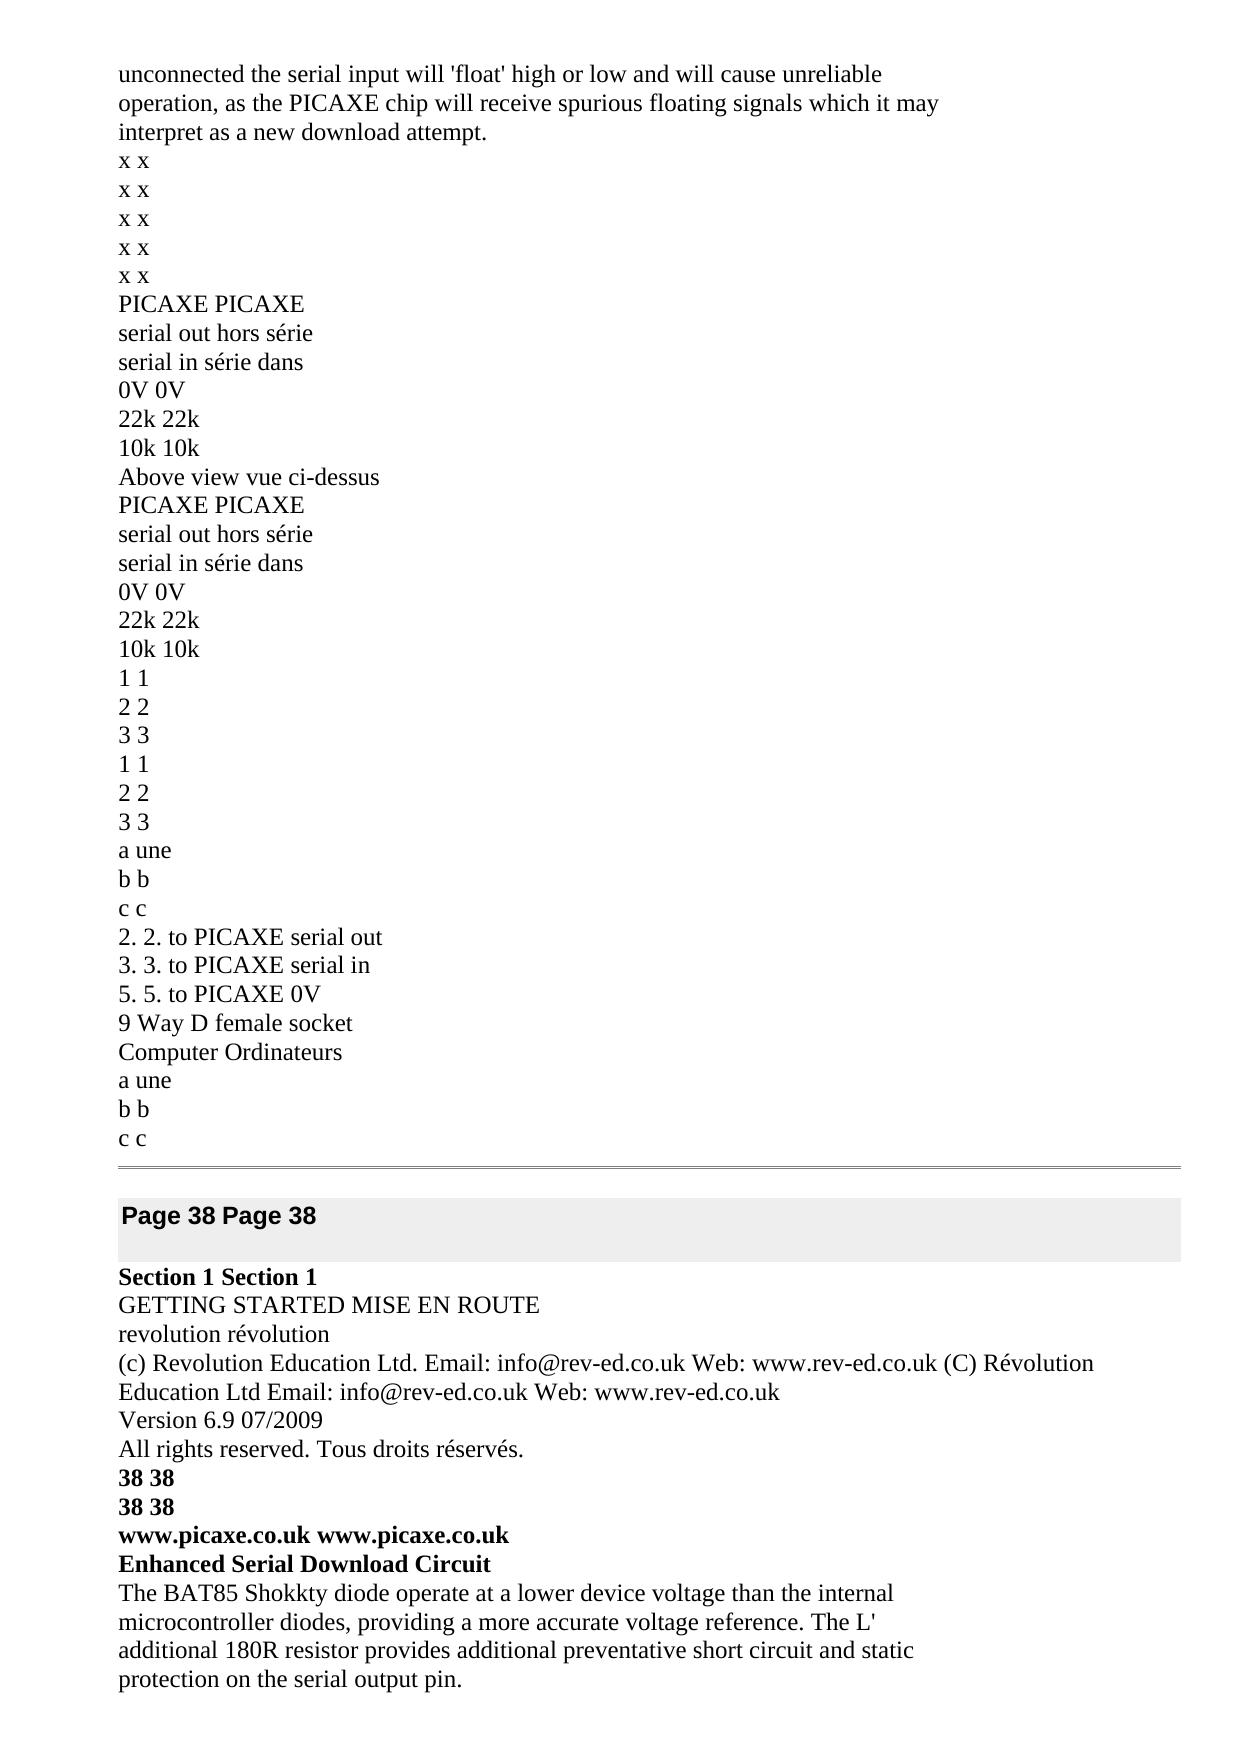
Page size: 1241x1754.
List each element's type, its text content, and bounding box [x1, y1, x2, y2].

text Enhanced Serial Download Circuit [118, 1549, 1181, 1578]
text c c [118, 893, 1181, 922]
text serial out hors série [118, 318, 1181, 347]
text 38 38 [118, 1492, 1181, 1521]
text interpret as a new download attempt. [118, 117, 1181, 145]
text Computer Ordinateurs [118, 1037, 1181, 1065]
text serial out hors série [118, 519, 1181, 548]
text 2. 2. to PICAXE serial out [118, 922, 1181, 950]
text protection on the serial output pin. [118, 1664, 1181, 1693]
text PICAXE PICAXE [118, 490, 1181, 519]
text 3 3 [118, 807, 1181, 835]
text Version 6.9 07/2009 [118, 1406, 1181, 1434]
text 38 38 [118, 1463, 1181, 1492]
text 0V 0V [118, 375, 1181, 404]
text a une [118, 835, 1181, 864]
text 10k 10k [118, 634, 1181, 663]
text GETTING STARTED MISE EN ROUTE [118, 1291, 1181, 1319]
text 3 3 [118, 720, 1181, 749]
text b b [118, 864, 1181, 893]
text 1 1 [118, 663, 1181, 692]
text Above view vue ci-dessus [118, 462, 1181, 490]
text The BAT85 Shokkty diode operate at a lower device voltage than the internal [118, 1578, 1181, 1607]
text 9 Way D female socket [118, 1008, 1181, 1037]
text serial in série dans [118, 548, 1181, 577]
text b b [118, 1094, 1181, 1123]
text Section 1 Section 1 [118, 1262, 1181, 1291]
text c c [118, 1123, 1181, 1152]
text 1 1 [118, 749, 1181, 778]
text unconnected the serial input will 'float' high or low and will cause unreliable [118, 59, 1181, 88]
text 10k 10k [118, 433, 1181, 462]
text www.picaxe.co.uk www.picaxe.co.uk [118, 1521, 1181, 1549]
text x x [118, 260, 1181, 289]
text 5. 5. to PICAXE 0V [118, 979, 1181, 1008]
text 22k 22k [118, 404, 1181, 433]
text 0V 0V [118, 577, 1181, 605]
text serial in série dans [118, 347, 1181, 375]
text revolution révolution [118, 1319, 1181, 1348]
text operation, as the PICAXE chip will receive spurious floating signals which it may [118, 88, 1181, 117]
text additional 180R resistor provides additional preventative short circuit and static [118, 1636, 1181, 1664]
text (c) Revolution Education Ltd. Email: info@rev-ed.co.uk Web: www.rev-ed.co.uk (C) Révolution Education Ltd Email: info@rev-ed.co.uk Web: www.rev-ed.co.uk [118, 1348, 1181, 1406]
text 2 2 [118, 692, 1181, 720]
text x x [118, 174, 1181, 203]
text 22k 22k [118, 605, 1181, 634]
text x x [118, 203, 1181, 232]
text microcontroller diodes, providing a more accurate voltage reference. The L' [118, 1607, 1181, 1636]
text 3. 3. to PICAXE serial in [118, 950, 1181, 979]
text All rights reserved. Tous droits réservés. [118, 1434, 1181, 1463]
text PICAXE PICAXE [118, 289, 1181, 318]
text 2 2 [118, 778, 1181, 807]
table_header Page 38 Page 38 [118, 1198, 1181, 1262]
text x x [118, 232, 1181, 260]
text x x [118, 145, 1181, 174]
text a une [118, 1065, 1181, 1094]
